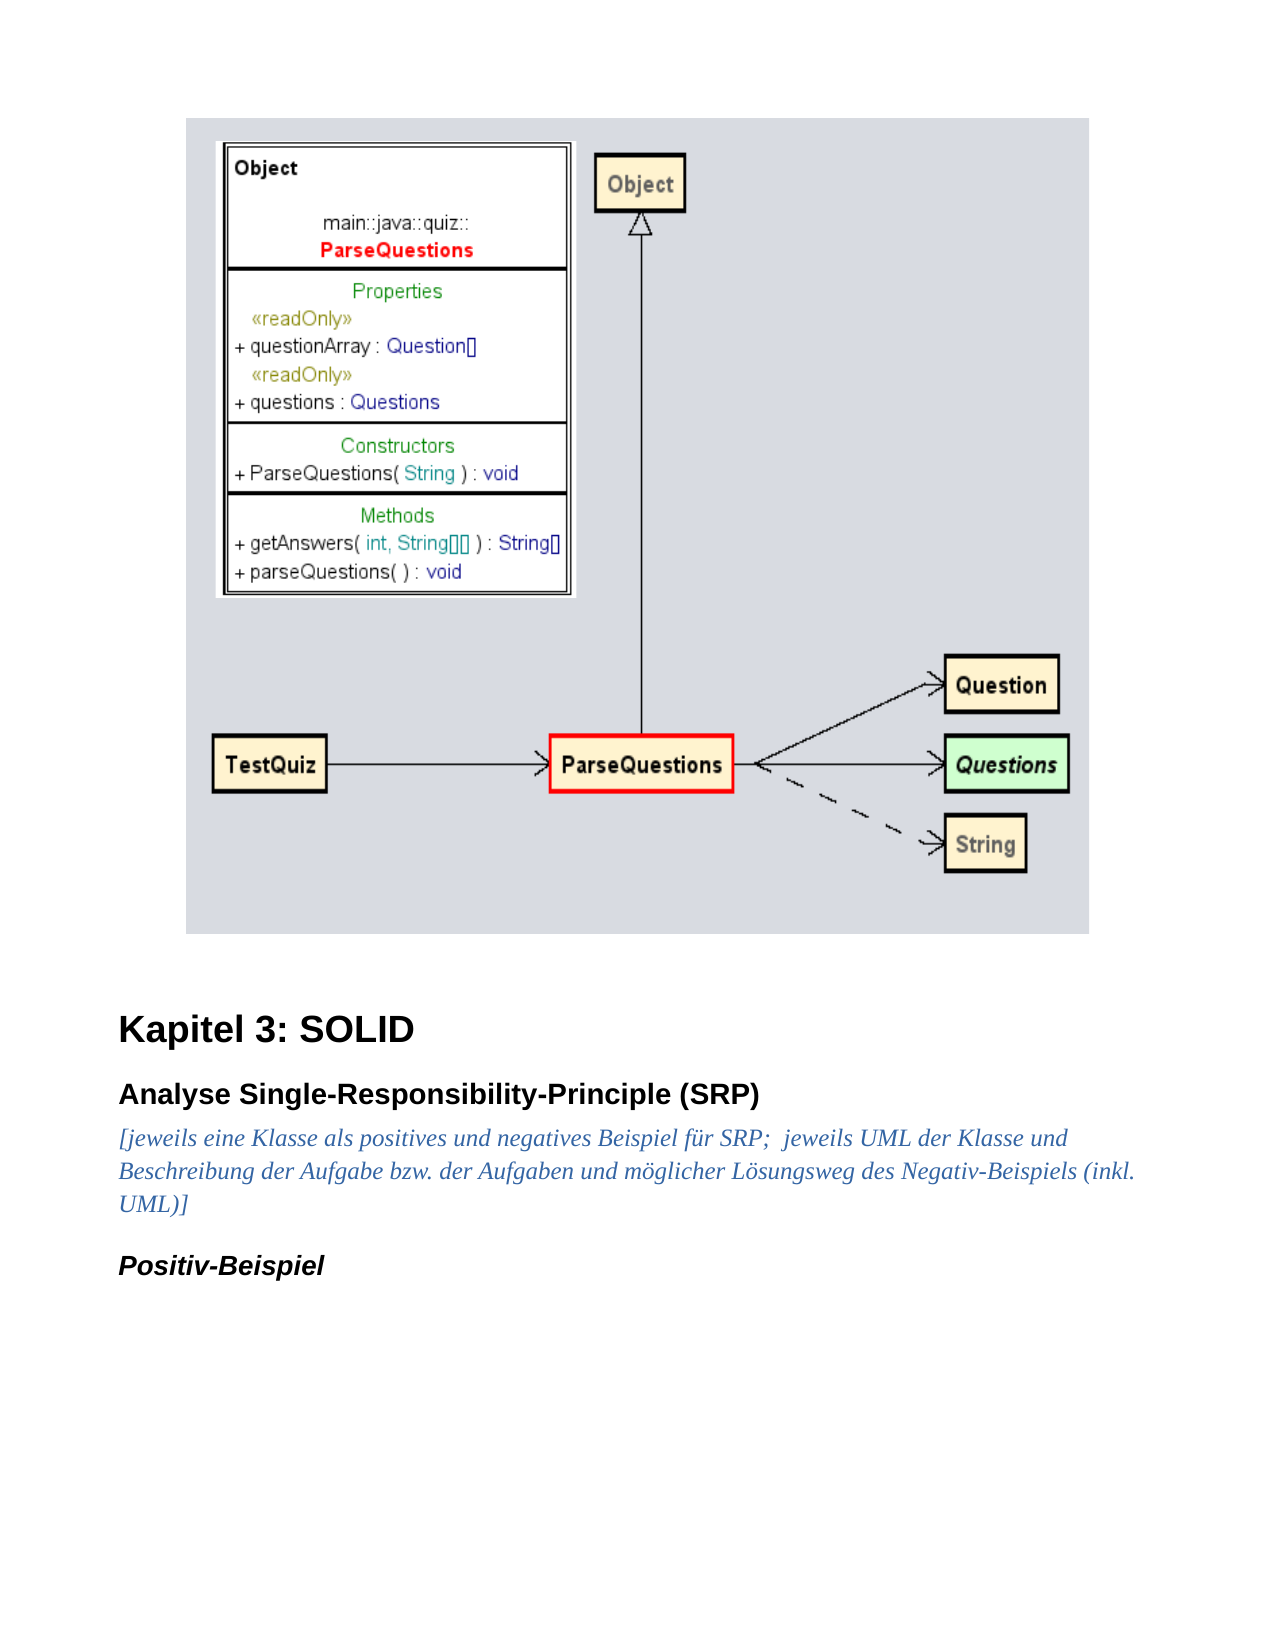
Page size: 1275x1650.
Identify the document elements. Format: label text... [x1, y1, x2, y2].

text [jeweils eine Klasse als positives und negatives Beispiel für SRP; jeweils UML der Klasse und Beschreibung der Aufgabe bzw. der Aufgaben und möglicher Lösungsweg des Negativ-Beispiels (inkl. UML)] [118, 1123, 1157, 1218]
subtitle Positiv-Beispiel [118, 1249, 1157, 1281]
picture [186, 118, 1090, 934]
subtitle Analyse Single-Responsibility-Principle (SRP) [118, 1077, 1157, 1111]
subtitle Kapitel 3: SOLID [118, 1006, 1157, 1050]
